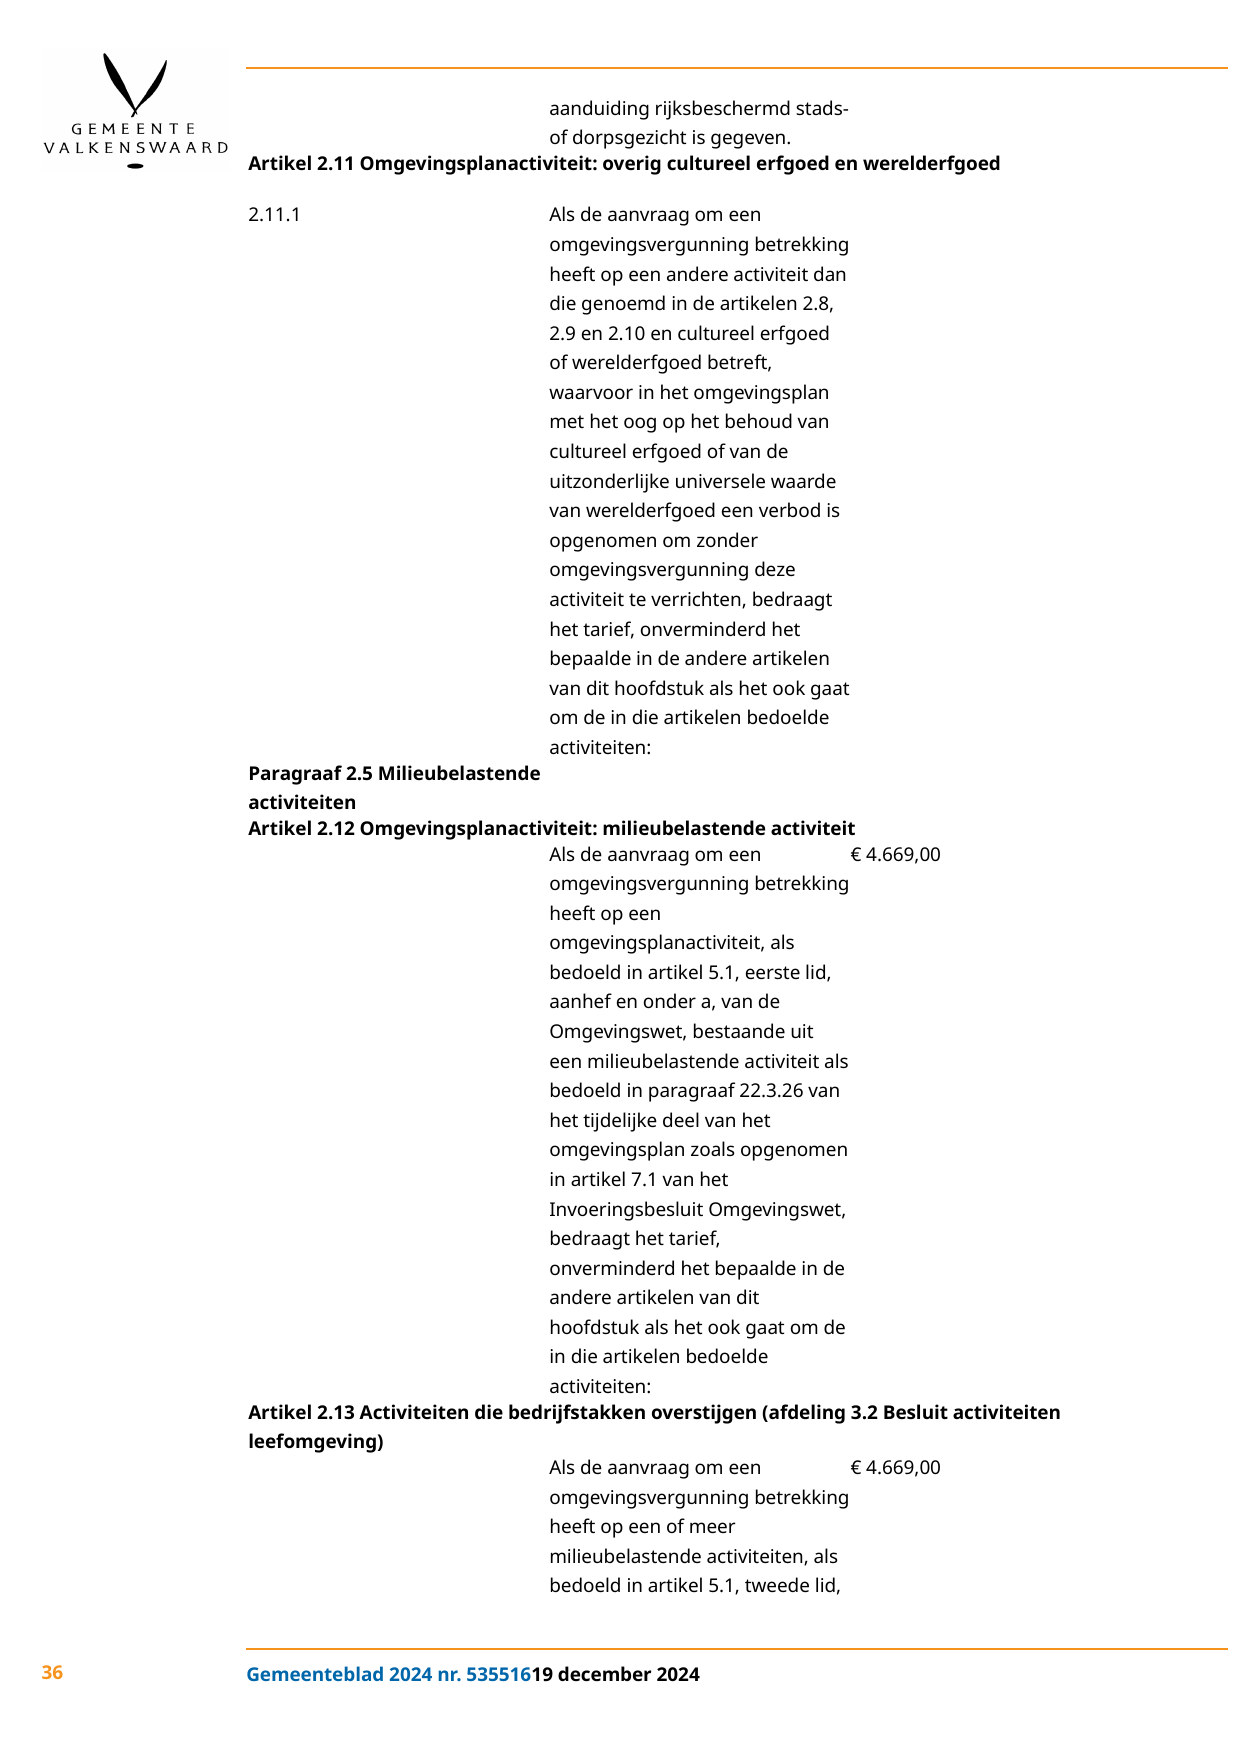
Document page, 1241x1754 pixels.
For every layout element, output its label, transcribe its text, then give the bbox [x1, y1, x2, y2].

table_cell Als de aanvraag om een omgevingsvergunning betrekking heeft op een omgevingsplanactiviteit, als bedoeld in artikel 5.1, eerste lid, aanhef en onder a, van de Omgevingswet, bestaande uit een milieubelastende activiteit als bedoeld in paragraaf 22.3.26 van het tijdelijke deel van het omgevingsplan zoals opgenomen in artikel 7.1 van het Invoeringsbesluit Omgevingswet, bedraagt het tarief, onverminderd het bepaalde in de andere artikelen van dit hoofdstuk als het ook gaat om de in die artikelen bedoelde activiteiten: [549, 841, 850, 1399]
table_cell € 4.669,00 [850, 1454, 1152, 1598]
table_cell [248, 176, 549, 202]
table_cell [850, 95, 1152, 150]
table_cell € 4.669,00 [850, 841, 1152, 1399]
table_cell aanduiding rijksbeschermd stads- of dorpsgezicht is gegeven. [549, 95, 850, 150]
table_cell Paragraaf 2.5 Milieubelastende activiteiten [248, 760, 549, 815]
table_cell Artikel 2.12 Omgevingsplanactiviteit: milieubelastende activiteit [248, 815, 1152, 841]
table_cell [248, 95, 549, 150]
table_cell Artikel 2.13 Activiteiten die bedrijfstakken overstijgen (afdeling 3.2 Besluit activiteiten leefomgeving) [248, 1399, 1152, 1454]
table_cell Als de aanvraag om een omgevingsvergunning betrekking heeft op een of meer milieubelastende activiteiten, als bedoeld in artikel 5.1, tweede lid, [549, 1454, 850, 1598]
table_cell Als de aanvraag om een omgevingsvergunning betrekking heeft op een andere activiteit dan die genoemd in de artikelen 2.8, 2.9 en 2.10 en cultureel erfgoed of werelderfgoed betreft, waarvoor in het omgevingsplan met het oog op het behoud van cultureel erfgoed of van de uitzonderlijke universele waarde van werelderfgoed een verbod is opgenomen om zonder omgevingsvergunning deze activiteit te verrichten, bedraagt het tarief, onverminderd het bepaalde in de andere artikelen van dit hoofdstuk als het ook gaat om de in die artikelen bedoelde activiteiten: [549, 202, 850, 760]
table_cell [850, 202, 1152, 760]
picture [41, 47, 231, 172]
table_cell [850, 176, 1152, 202]
table_cell [248, 1454, 549, 1598]
table_cell [549, 176, 850, 202]
table_cell [248, 841, 549, 1399]
table_cell Artikel 2.11 Omgevingsplanactiviteit: overig cultureel erfgoed en werelderfgoed [248, 150, 1152, 176]
table_cell 2.11.1 [248, 202, 549, 760]
